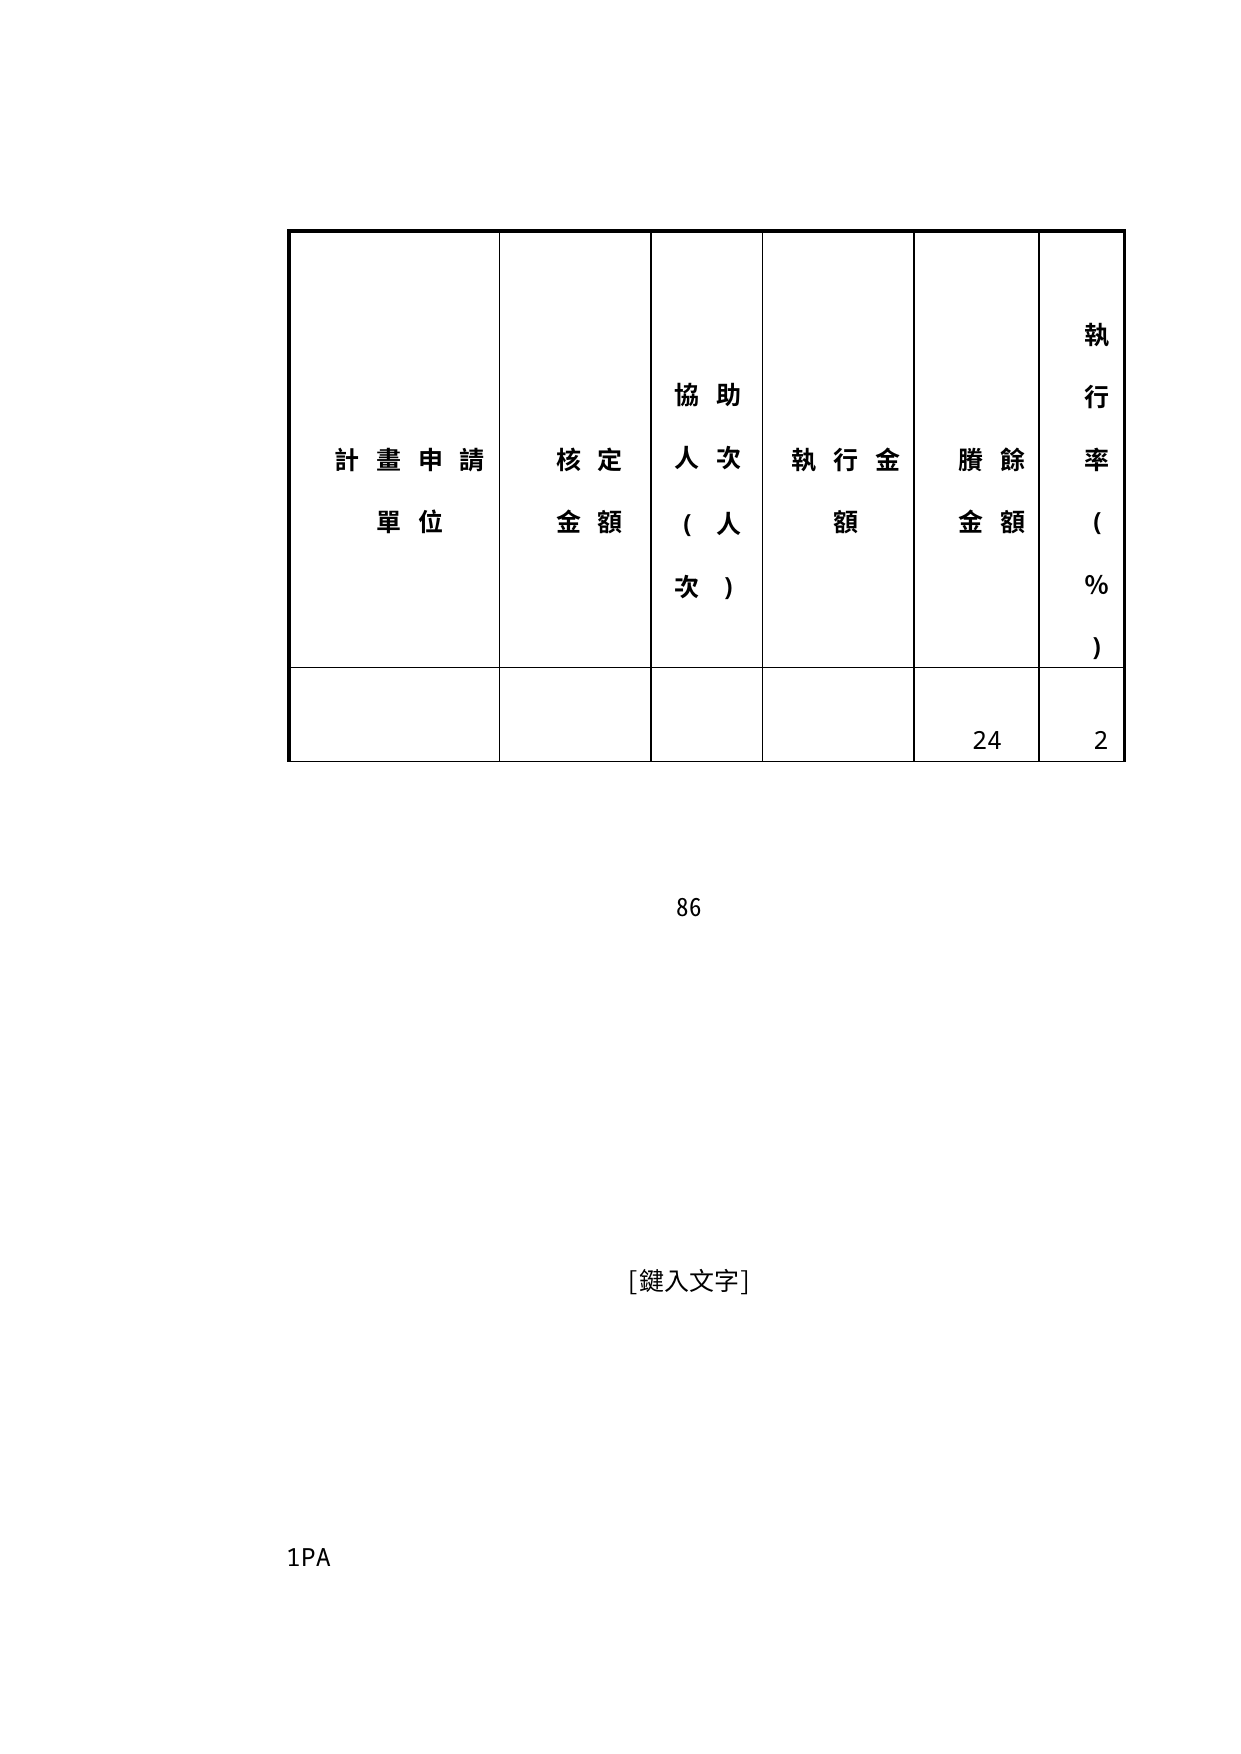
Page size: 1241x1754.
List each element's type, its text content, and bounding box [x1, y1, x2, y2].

table_cell [652, 668, 762, 761]
table_cell [763, 668, 913, 761]
table_header 賸餘金額 [915, 233, 1038, 667]
table_header 計畫申請單位 [291, 233, 499, 667]
table_header 執行率 (％) [1040, 233, 1123, 667]
table_header 協助人次 (人次) [652, 233, 762, 667]
table_header 執行金額 [763, 233, 913, 667]
table_cell [500, 668, 650, 761]
table_cell 24 [915, 668, 1038, 761]
table_header 核定金額 [500, 233, 650, 667]
table_cell 2 [1040, 668, 1123, 761]
table_cell [291, 668, 499, 761]
